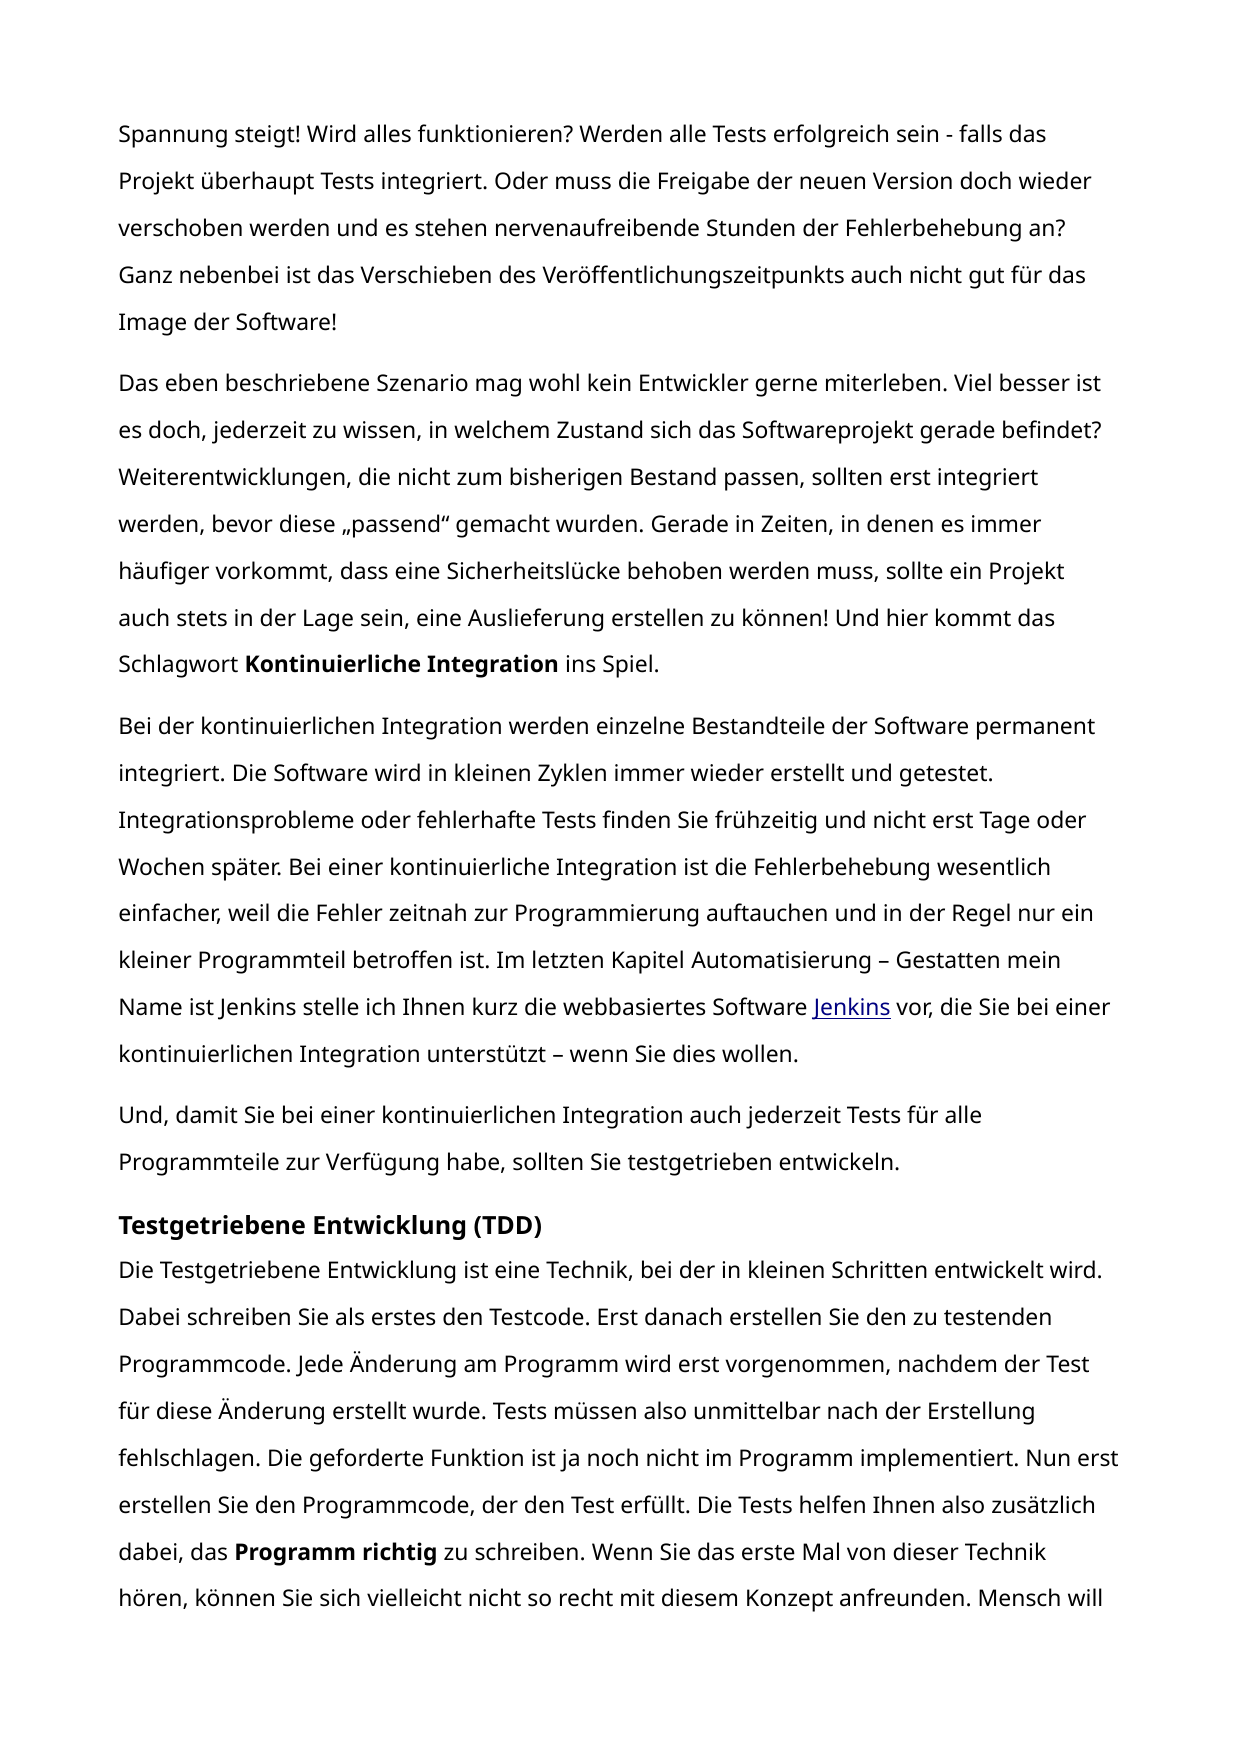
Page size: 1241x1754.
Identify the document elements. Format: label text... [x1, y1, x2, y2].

text Die Testgetriebene Entwicklung ist eine Technik, bei der in kleinen Schritten entwickelt wird. Dabei schreiben Sie als erstes den Testcode. Erst danach erstellen Sie den zu testenden Programmcode. Jede Änderung am Programm wird erst vorgenommen, nachdem der Test für diese Änderung erstellt wurde. Tests müssen also unmittelbar nach der Erstellung fehlschlagen. Die geforderte Funktion ist ja noch nicht im Programm implementiert. Nun erst erstellen Sie den Programmcode, der den Test erfüllt. Die Tests helfen Ihnen also zusätzlich dabei, das Programm richtig zu schreiben. Wenn Sie das erste Mal von dieser Technik hören, können Sie sich vielleicht nicht so recht mit diesem Konzept anfreunden. Mensch will [118, 1254, 1122, 1614]
text Bei der kontinuierlichen Integration werden einzelne Bestandteile der Software permanent integriert. Die Software wird in kleinen Zyklen immer wieder erstellt und getestet. Integrationsprobleme oder fehlerhafte Tests finden Sie frühzeitig und nicht erst Tage oder Wochen später. Bei einer kontinuierliche Integration ist die Fehlerbehebung wesentlich einfacher, weil die Fehler zeitnah zur Programmierung auftauchen und in der Regel nur ein kleiner Programmteil betroffen ist. Im letzten Kapitel Automatisierung – Gestatten mein Name ist Jenkins stelle ich Ihnen kurz die webbasiertes Software Jenkins vor, die Sie bei einer kontinuierlichen Integration unterstützt – wenn Sie dies wollen. [118, 710, 1122, 1069]
subtitle Testgetriebene Entwicklung (TDD) [118, 1208, 1122, 1242]
text Das eben beschriebene Szenario mag wohl kein Entwickler gerne miterleben. Viel besser ist es doch, jederzeit zu wissen, in welchem Zustand sich das Softwareprojekt gerade befindet? Weiterentwicklungen, die nicht zum bisherigen Bestand passen, sollten erst integriert werden, bevor diese „passend“ gemacht wurden. Gerade in Zeiten, in denen es immer häufiger vorkommt, dass eine Sicherheitslücke behoben werden muss, sollte ein Projekt auch stets in der Lage sein, eine Auslieferung erstellen zu können! Und hier kommt das Schlagwort Kontinuierliche Integration ins Spiel. [118, 367, 1122, 679]
text Spannung steigt! Wird alles funktionieren? Werden alle Tests erfolgreich sein - falls das Projekt überhaupt Tests integriert. Oder muss die Freigabe der neuen Version doch wieder verschoben werden und es stehen nervenaufreibende Stunden der Fehlerbehebung an? Ganz nebenbei ist das Verschieben des Veröffentlichungszeitpunkts auch nicht gut für das Image der Software! [118, 118, 1122, 337]
text Und, damit Sie bei einer kontinuierlichen Integration auch jederzeit Tests für alle Programmteile zur Verfügung habe, sollten Sie testgetrieben entwickeln. [118, 1099, 1122, 1177]
